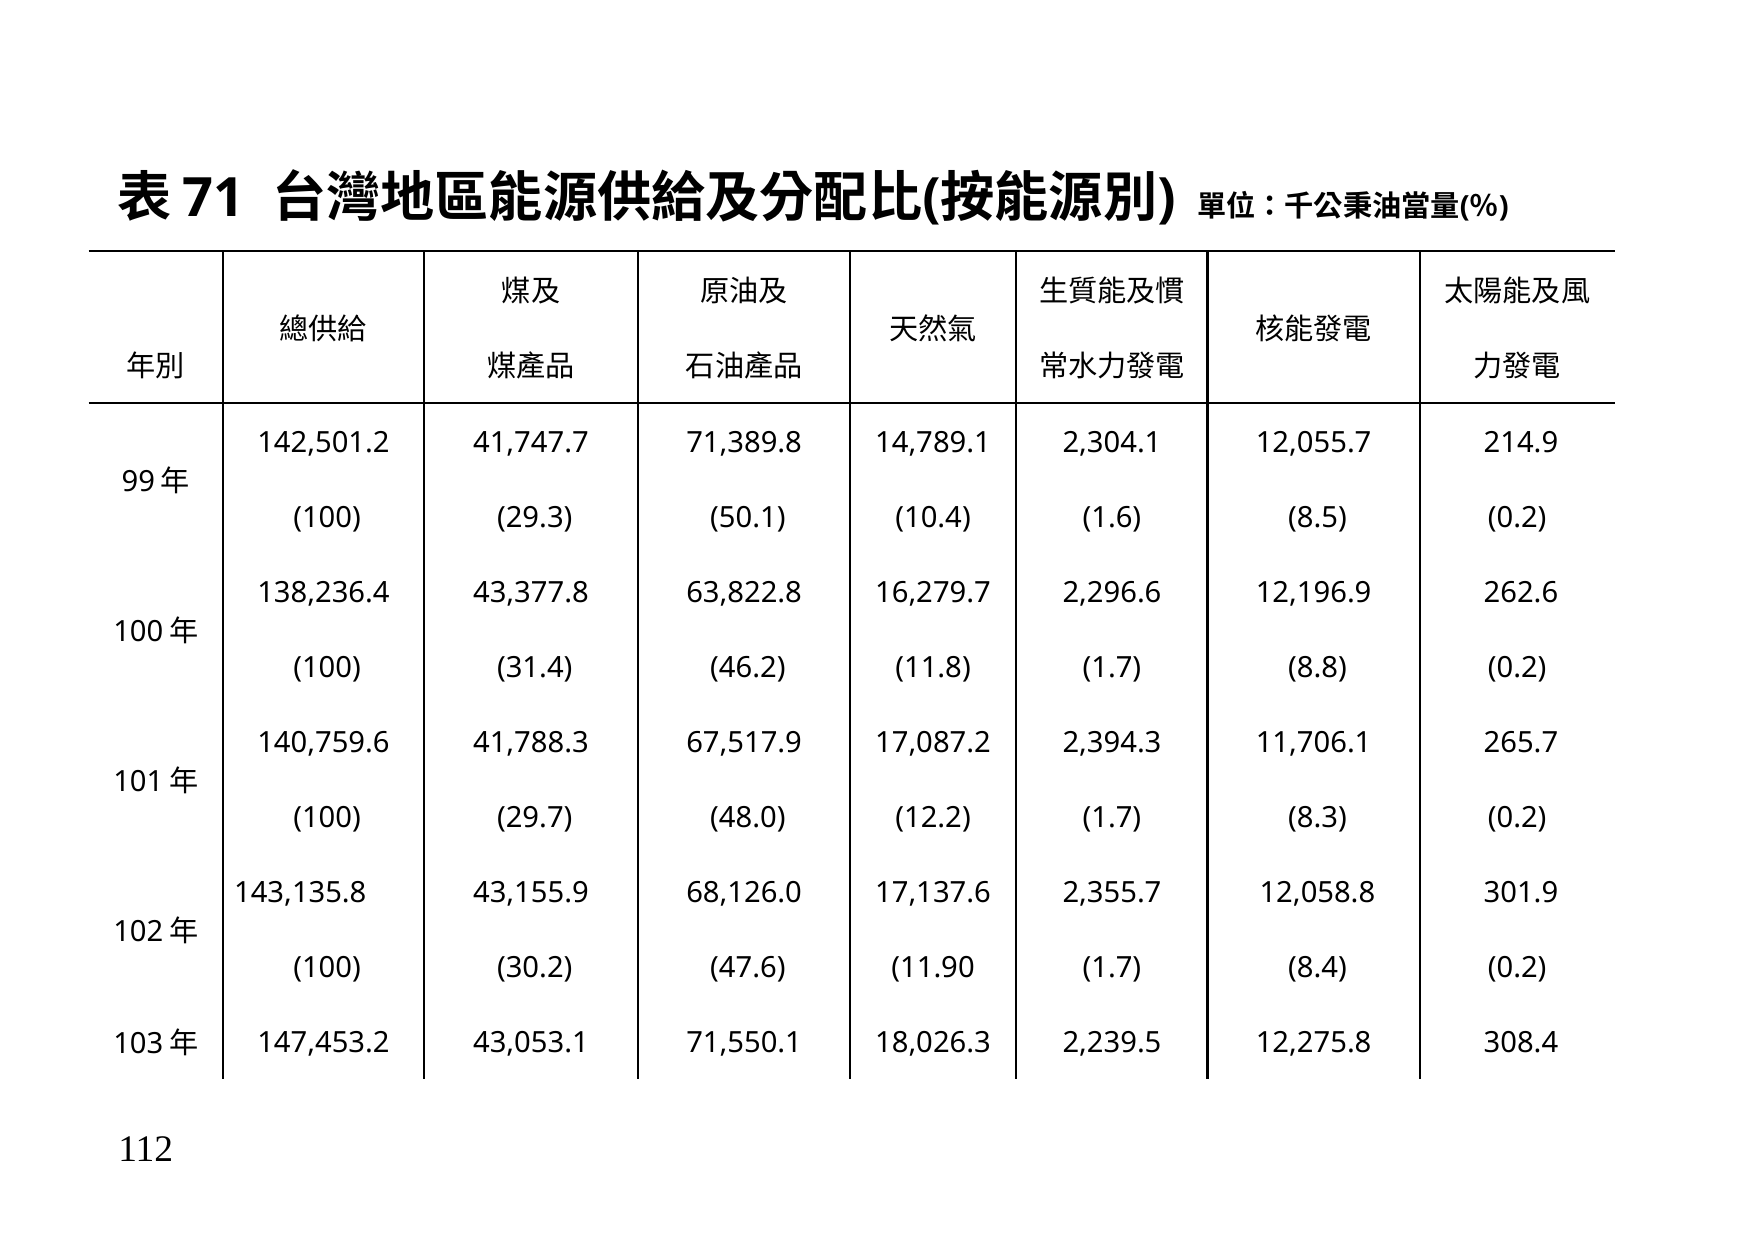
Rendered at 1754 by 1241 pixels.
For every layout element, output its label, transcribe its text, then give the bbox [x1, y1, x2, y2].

table_cell (1.7) [1017, 629, 1206, 704]
table_cell 16,279.7 [851, 554, 1015, 629]
table_header 核能發電 [1209, 252, 1419, 402]
table_cell 41,747.7 [425, 404, 637, 479]
table_cell 63,822.8 [639, 554, 849, 629]
table_cell 11,706.1 [1209, 704, 1419, 779]
table_cell 214.9 [1421, 404, 1614, 479]
table_cell (0.2) [1421, 629, 1614, 704]
table_cell 140,759.6 [224, 704, 423, 779]
table_cell (100) [224, 779, 423, 854]
table_cell (8.5) [1209, 479, 1419, 554]
table_cell (47.6) [639, 929, 849, 1004]
table_cell (1.7) [1017, 779, 1206, 854]
table_header 年別 [89, 252, 222, 402]
table_cell 14,789.1 [851, 404, 1015, 479]
table_cell 43,053.1 [425, 1004, 637, 1079]
table_cell 143,135.8 [224, 854, 423, 929]
table_cell 12,058.8 [1209, 854, 1419, 929]
table_cell 138,236.4 [224, 554, 423, 629]
table_cell 43,155.9 [425, 854, 637, 929]
table_cell 43,377.8 [425, 554, 637, 629]
table_cell (0.2) [1421, 779, 1614, 854]
table_cell (29.3) [425, 479, 637, 554]
table_cell 100年 [89, 554, 222, 704]
table_cell (100) [224, 929, 423, 1004]
table_cell (1.7) [1017, 929, 1206, 1004]
table_cell (1.6) [1017, 479, 1206, 554]
table_cell (30.2) [425, 929, 637, 1004]
table_cell 17,137.6 [851, 854, 1015, 929]
table_cell (8.8) [1209, 629, 1419, 704]
table_cell 265.7 [1421, 704, 1614, 779]
table_cell 68,126.0 [639, 854, 849, 929]
table_cell (48.0) [639, 779, 849, 854]
table_cell 12,275.8 [1209, 1004, 1419, 1079]
table_cell (0.2) [1421, 929, 1614, 1004]
table_cell 2,239.5 [1017, 1004, 1206, 1079]
table_cell 262.6 [1421, 554, 1614, 629]
table_cell (10.4) [851, 479, 1015, 554]
table_cell (100) [224, 629, 423, 704]
table_cell 41,788.3 [425, 704, 637, 779]
table_cell (8.3) [1209, 779, 1419, 854]
subtitle 表71 台灣地區能源供給及分配比(按能源別) 單位：千公秉油當量(％) [89, 137, 1636, 249]
table_cell (11.8) [851, 629, 1015, 704]
table_header 煤及 煤產品 [425, 252, 637, 402]
table_cell 2,296.6 [1017, 554, 1206, 629]
table_cell (12.2) [851, 779, 1015, 854]
table_cell 308.4 [1421, 1004, 1614, 1079]
table_cell 2,304.1 [1017, 404, 1206, 479]
table_cell 2,394.3 [1017, 704, 1206, 779]
table_cell 142,501.2 [224, 404, 423, 479]
table_cell 102年 [89, 854, 222, 1004]
table_cell 103年 [89, 1004, 222, 1079]
table_cell 12,055.7 [1209, 404, 1419, 479]
table_header 天然氣 [851, 252, 1015, 402]
table_cell 99年 [89, 404, 222, 554]
table_cell 101年 [89, 704, 222, 854]
table_header 原油及 石油產品 [639, 252, 849, 402]
table_cell 147,453.2 [224, 1004, 423, 1079]
table_cell 12,196.9 [1209, 554, 1419, 629]
table_cell (0.2) [1421, 479, 1614, 554]
table_header 太陽能及風力發電 [1421, 252, 1614, 402]
table_cell (100) [224, 479, 423, 554]
table_cell (50.1) [639, 479, 849, 554]
table_cell 71,550.1 [639, 1004, 849, 1079]
table_cell (8.4) [1209, 929, 1419, 1004]
table_cell (31.4) [425, 629, 637, 704]
table_header 生質能及慣常水力發電 [1017, 252, 1206, 402]
table_header 總供給 [224, 252, 423, 402]
table_cell 71,389.8 [639, 404, 849, 479]
table_cell (11.90 [851, 929, 1015, 1004]
table_cell 2,355.7 [1017, 854, 1206, 929]
table_cell (29.7) [425, 779, 637, 854]
table_cell 301.9 [1421, 854, 1614, 929]
table_cell 18,026.3 [851, 1004, 1015, 1079]
table_cell (46.2) [639, 629, 849, 704]
table_cell 67,517.9 [639, 704, 849, 779]
table_cell 17,087.2 [851, 704, 1015, 779]
